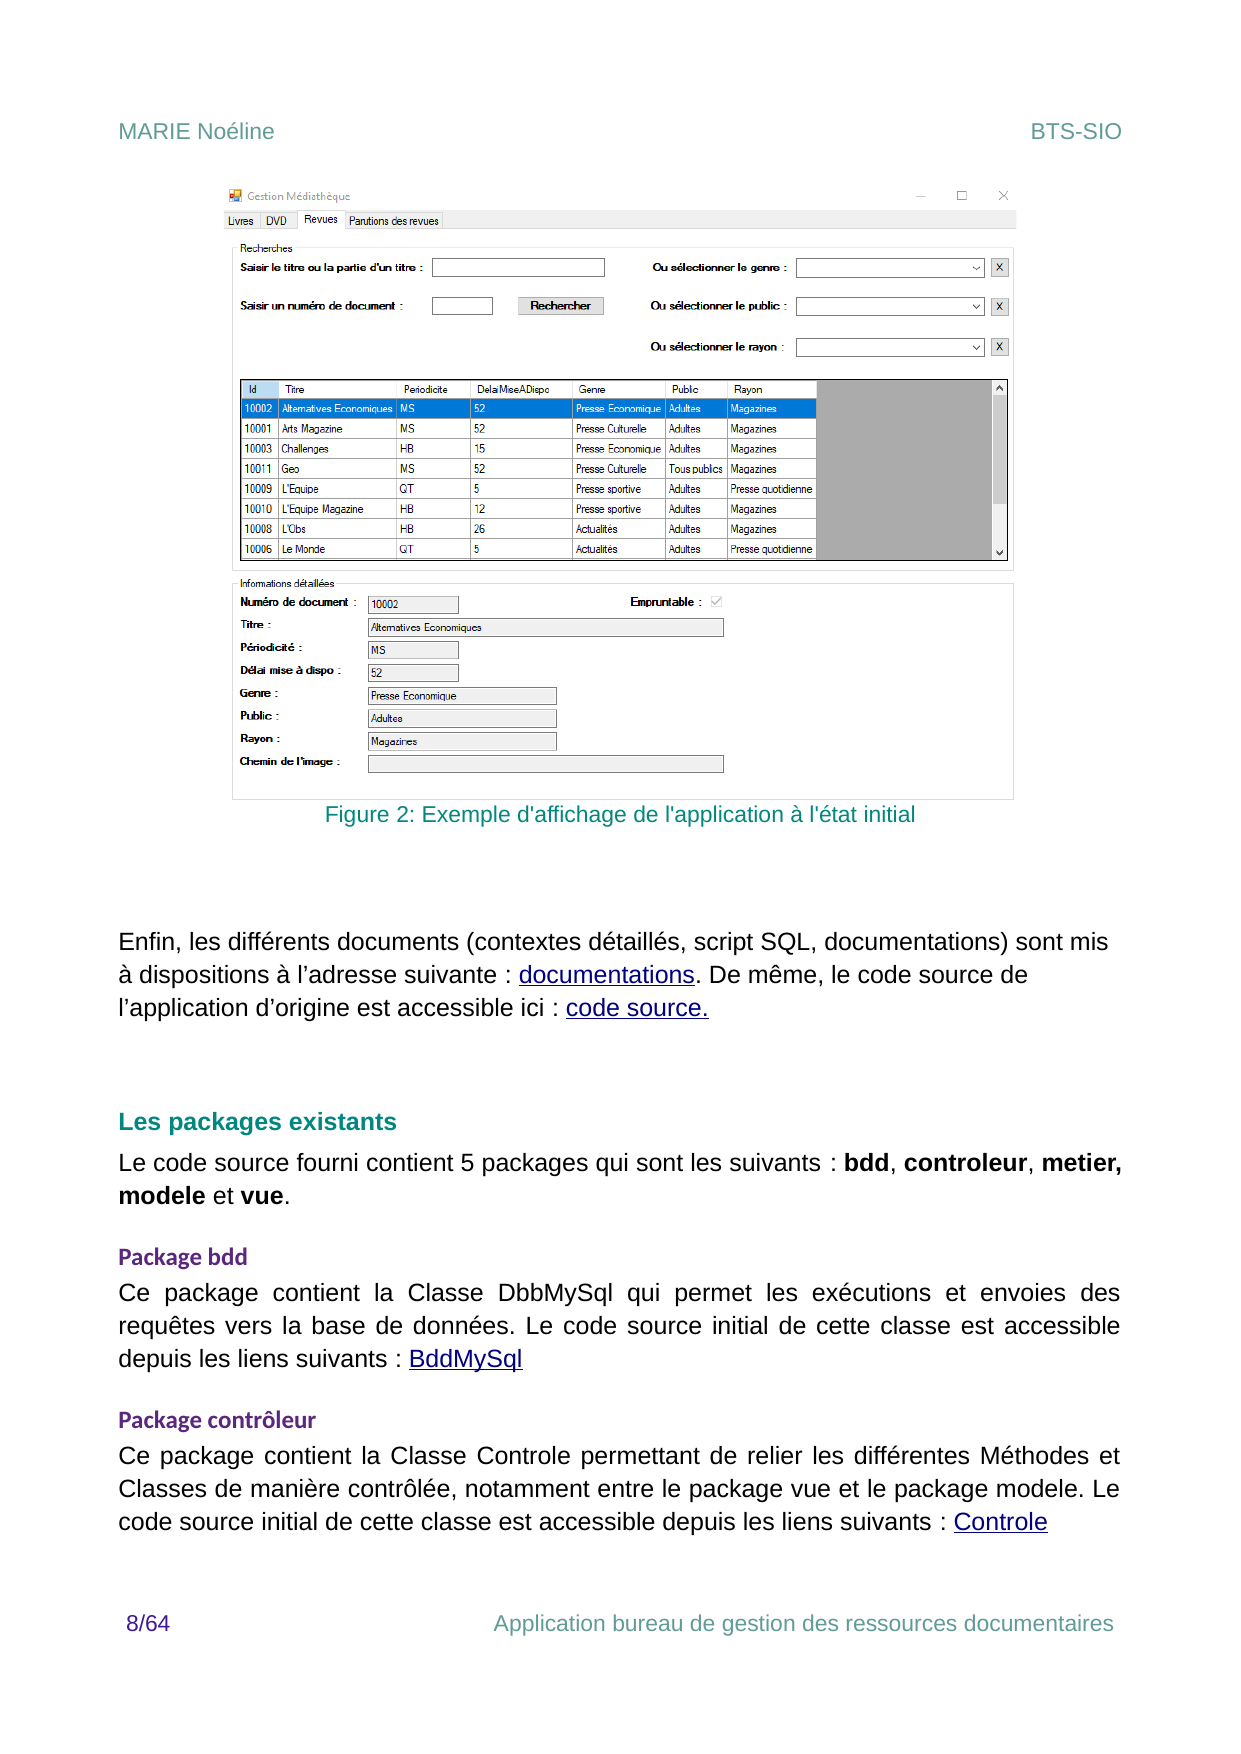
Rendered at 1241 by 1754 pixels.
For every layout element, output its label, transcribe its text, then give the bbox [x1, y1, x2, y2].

text Ce package contient la Classe Controle permettant de relier les différentes Méthodes et Classes de manière contrôlée, notamment entre le package vue et le package modele. Le code source initial de cette classe est accessible depuis les liens suivants : Controle [118, 1441, 1122, 1536]
text Le code source fourni contient 5 packages qui sont les suivants : bdd, controleur, metier, modele et vue. [118, 1148, 1122, 1210]
picture [223, 186, 1017, 802]
text Enfin, les différents documents (contextes détaillés, script SQL, documentations) sont mis à dispositions à l’adresse suivante : documentations. De même, le code source de l’application d’origine est accessible ici : code source. [118, 927, 1122, 1022]
text Ce package contient la Classe DbbMySql qui permet les exécutions et envoies des requêtes vers la base de données. Le code source initial de cette classe est accessible depuis les liens suivants : BddMySql [118, 1278, 1122, 1373]
text Figure 2: Exemple d'affichage de l'application à l'état initial [224, 802, 1017, 827]
subtitle Package bdd [118, 1241, 1122, 1272]
subtitle Les packages existants [118, 1107, 1122, 1136]
subtitle Package contrôleur [118, 1404, 1122, 1435]
